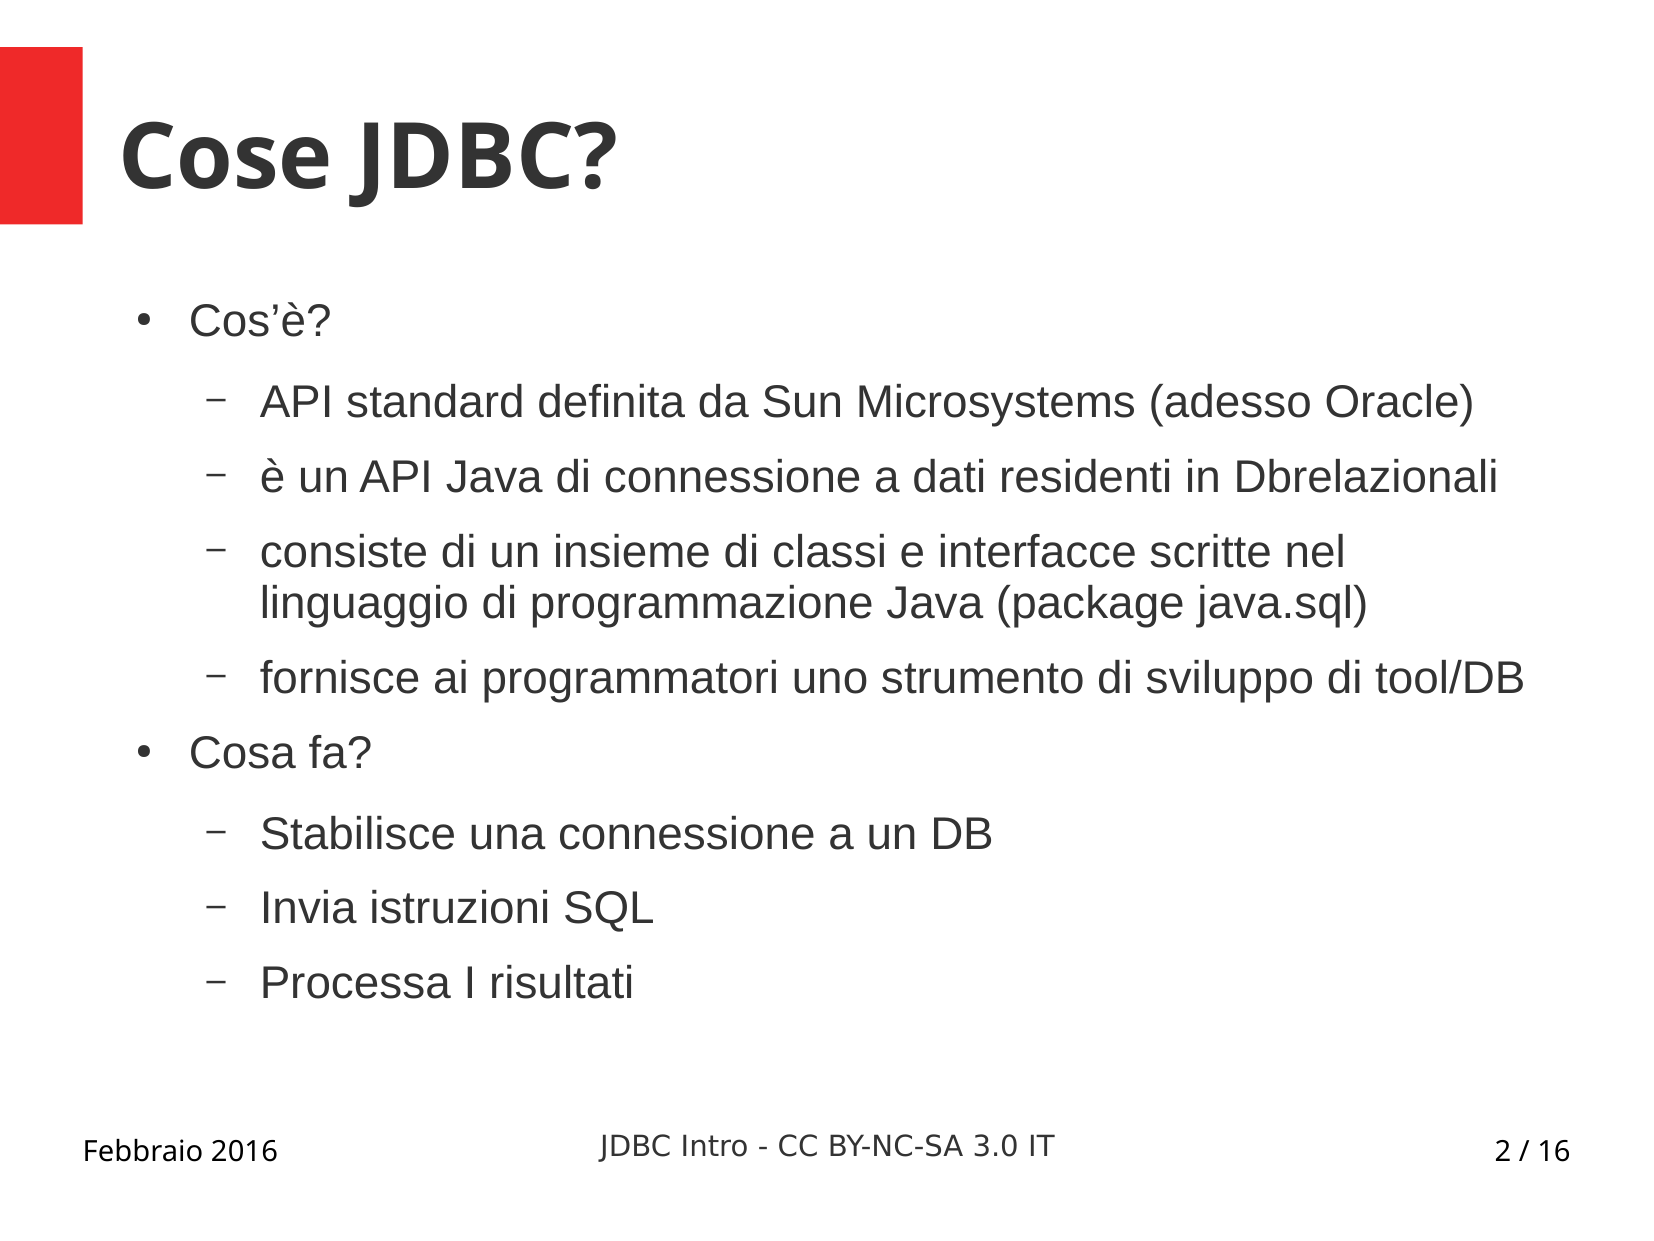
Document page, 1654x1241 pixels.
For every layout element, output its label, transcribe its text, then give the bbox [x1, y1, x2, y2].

title Cose JDBC? [118, 49, 1571, 257]
list Cos’è? API standard definita da Sun Microsystems (adesso Oracle) è un API Java di connessione a dati residenti in Dbrelazionali consiste di un insieme di classi e interfacce scritte nel linguaggio di programmazione Java (package java.sql) fornisce ai programmatori uno strumento di sviluppo di tool/DB Cosa fa? Stabilisce una connessione a un DB Invia istruzioni SQL Processa I risultati [118, 295, 1536, 1015]
